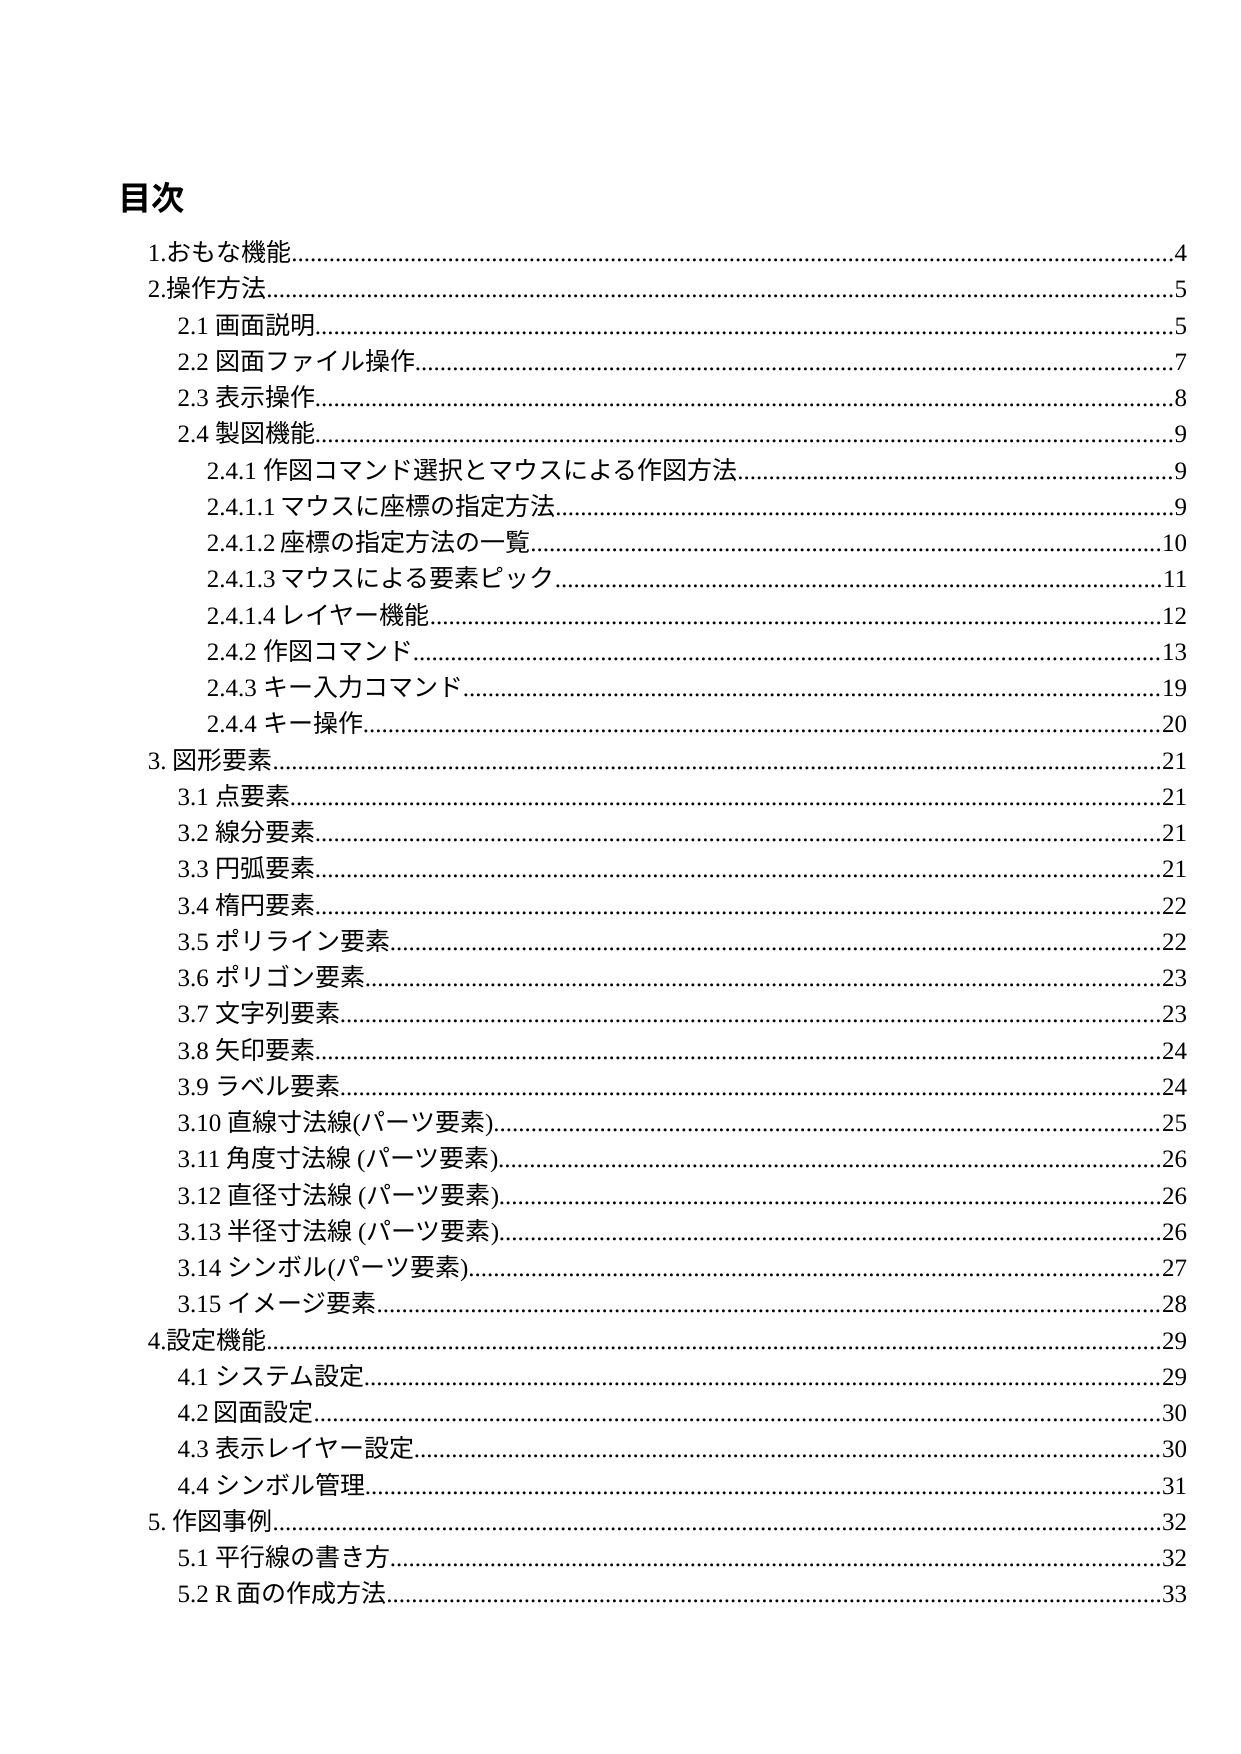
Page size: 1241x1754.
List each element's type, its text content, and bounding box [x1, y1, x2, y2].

text 4.2図面設定 30 [177, 1393, 1187, 1429]
text 2.4.1.3マウスによる要素ピック 11 [207, 559, 1187, 595]
text 3.9 ラベル要素 24 [177, 1066, 1187, 1103]
text 5.1 平行線の書き方 32 [177, 1538, 1187, 1574]
text 2.3 表示操作 8 [177, 378, 1187, 414]
text 2.4.1.4レイヤー機能 12 [207, 595, 1187, 631]
text 3.13 半径寸法線 (パーツ要素) 26 [177, 1211, 1187, 1248]
text 2.1 画面説明 5 [177, 305, 1187, 341]
text 2.2 図面ファイル操作 7 [177, 341, 1187, 378]
text 4.3 表示レイヤー設定 30 [177, 1429, 1187, 1465]
text 3.1 点要素 21 [177, 776, 1187, 813]
text 3. 図形要素 21 [148, 740, 1187, 776]
text 3.2 線分要素 21 [177, 813, 1187, 849]
text 1.おもな機能 4 [148, 233, 1187, 269]
text 4.設定機能 29 [148, 1320, 1187, 1356]
text 3.4 楕円要素 22 [177, 885, 1187, 921]
text 3.5 ポリライン要素 22 [177, 921, 1187, 958]
text 5.2 R面の作成方法 33 [177, 1574, 1187, 1610]
text 2.4.3 キー入力コマンド 19 [207, 668, 1187, 704]
text 3.3 円弧要素 21 [177, 849, 1187, 885]
text 2.4 製図機能 9 [177, 414, 1187, 450]
text 3.15 イメージ要素 28 [177, 1284, 1187, 1320]
text 3.12 直径寸法線 (パーツ要素) 26 [177, 1175, 1187, 1211]
text 5. 作図事例 32 [148, 1501, 1187, 1538]
text 2.4.1 作図コマンド選択とマウスによる作図方法 9 [207, 450, 1187, 486]
text 2.4.4 キー操作 20 [207, 704, 1187, 740]
text 2.4.1.2座標の指定方法の一覧 10 [207, 523, 1187, 559]
text 3.11 角度寸法線 (パーツ要素) 26 [177, 1139, 1187, 1175]
text 3.7 文字列要素 23 [177, 994, 1187, 1030]
text 3.8 矢印要素 24 [177, 1030, 1187, 1066]
text 3.6 ポリゴン要素 23 [177, 958, 1187, 994]
text 3.10 直線寸法線(パーツ要素) 25 [177, 1103, 1187, 1139]
text 2.4.2 作図コマンド 13 [207, 631, 1187, 668]
subtitle 目次 [118, 172, 1187, 220]
text 2.操作方法 5 [148, 269, 1187, 305]
text 4.1 システム設定 29 [177, 1356, 1187, 1393]
text 2.4.1.1マウスに座標の指定方法 9 [207, 486, 1187, 523]
text 4.4 シンボル管理 31 [177, 1465, 1187, 1501]
text 3.14 シンボル(パーツ要素) 27 [177, 1248, 1187, 1284]
